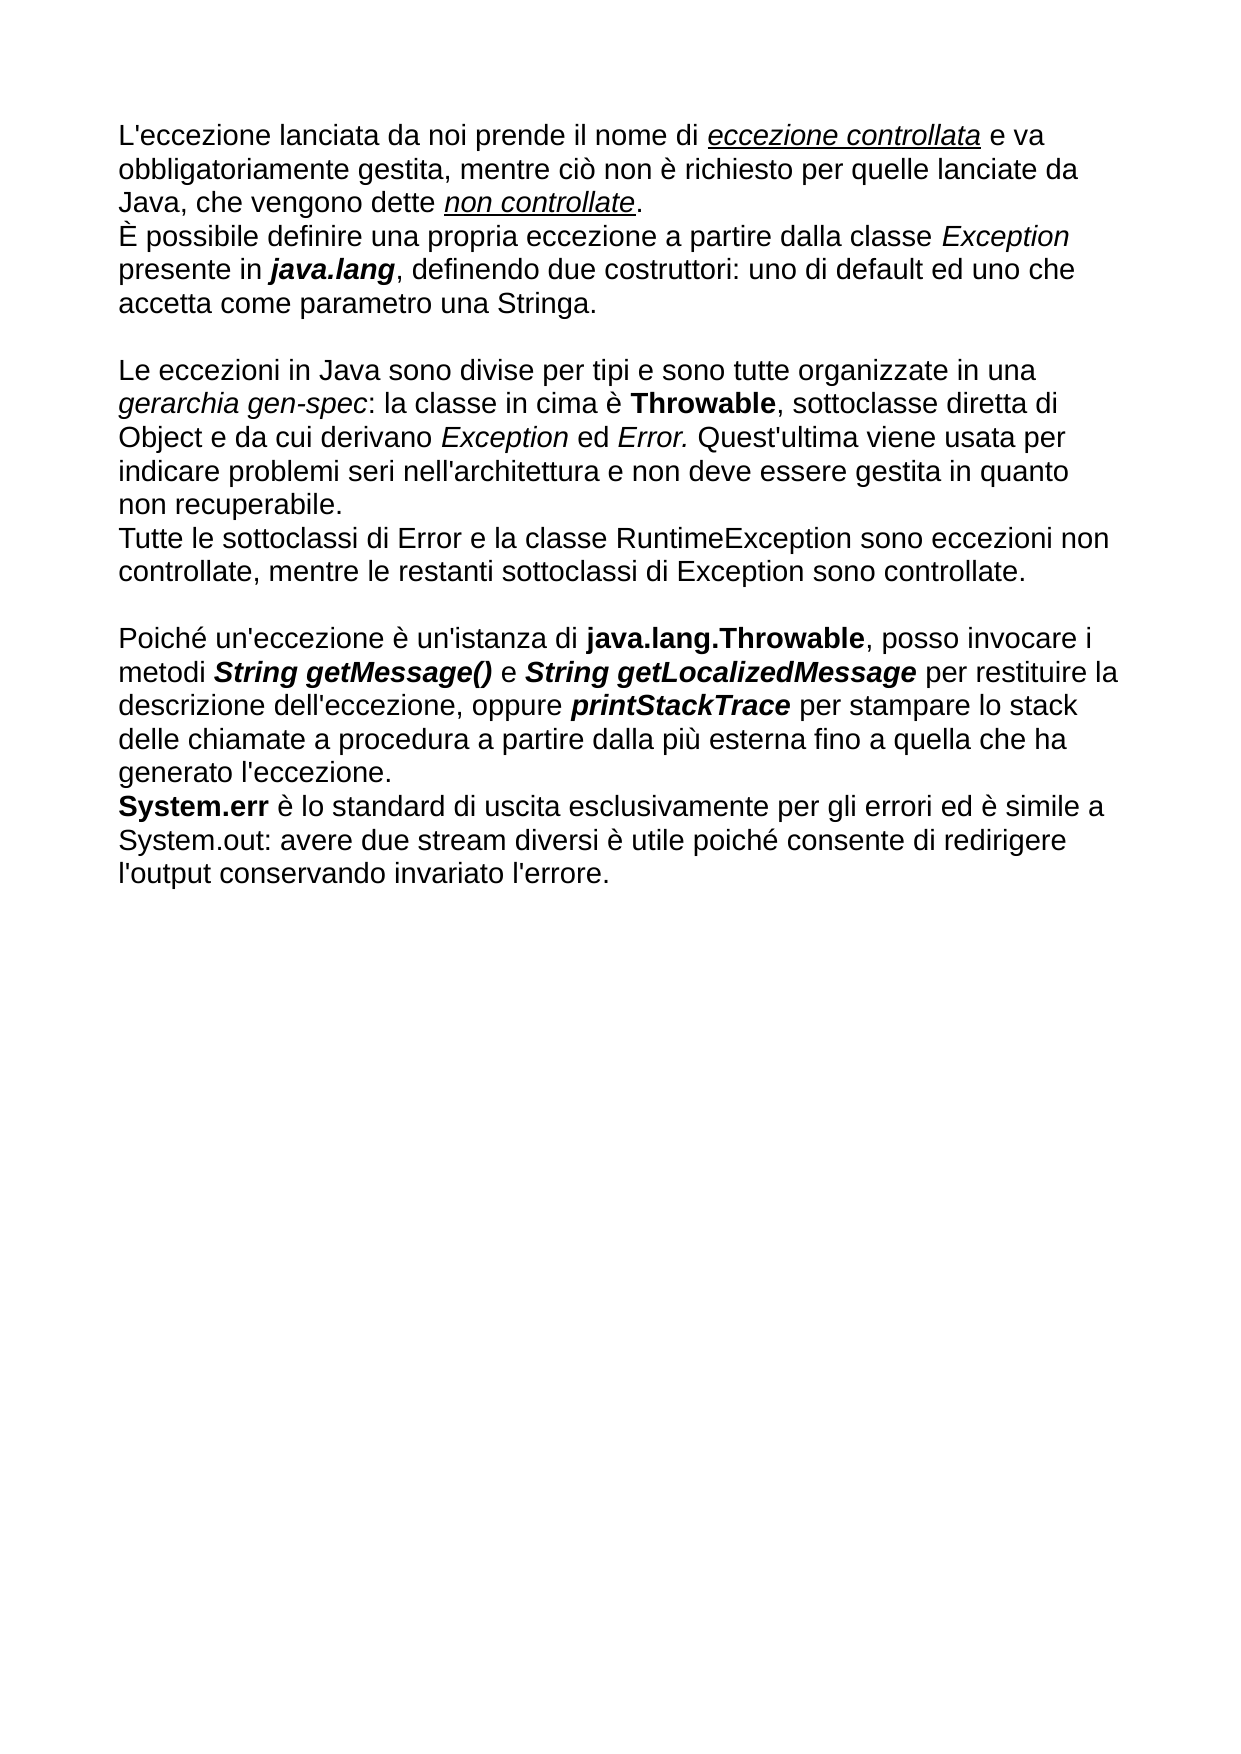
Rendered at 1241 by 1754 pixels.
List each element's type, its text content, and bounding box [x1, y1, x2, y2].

text Poiché un'eccezione è un'istanza di java.lang.Throwable, posso invocare i metodi String getMessage() e String getLocalizedMessage per restituire la descrizione dell'eccezione, oppure printStackTrace per stampare lo stack delle chiamate a procedura a partire dalla più esterna fino a quella che ha generato l'eccezione. [118, 621, 1122, 789]
text Le eccezioni in Java sono divise per tipi e sono tutte organizzate in una gerarchia gen-spec: la classe in cima è Throwable, sottoclasse diretta di Object e da cui derivano Exception ed Error. Quest'ultima viene usata per indicare problemi seri nell'architettura e non deve essere gestita in quanto non recuperabile. [118, 353, 1122, 521]
text È possibile definire una propria eccezione a partire dalla classe Exception presente in java.lang, definendo due costruttori: uno di default ed uno che accetta come parametro una Stringa. [118, 219, 1122, 319]
text Tutte le sottoclassi di Error e la classe RuntimeException sono eccezioni non controllate, mentre le restanti sottoclassi di Exception sono controllate. [118, 521, 1122, 588]
text System.err è lo standard di uscita esclusivamente per gli errori ed è simile a System.out: avere due stream diversi è utile poiché consente di redirigere l'output conservando invariato l'errore. [118, 789, 1122, 889]
text L'eccezione lanciata da noi prende il nome di eccezione controllata e va obbligatoriamente gestita, mentre ciò non è richiesto per quelle lanciate da Java, che vengono dette non controllate. [118, 118, 1122, 219]
